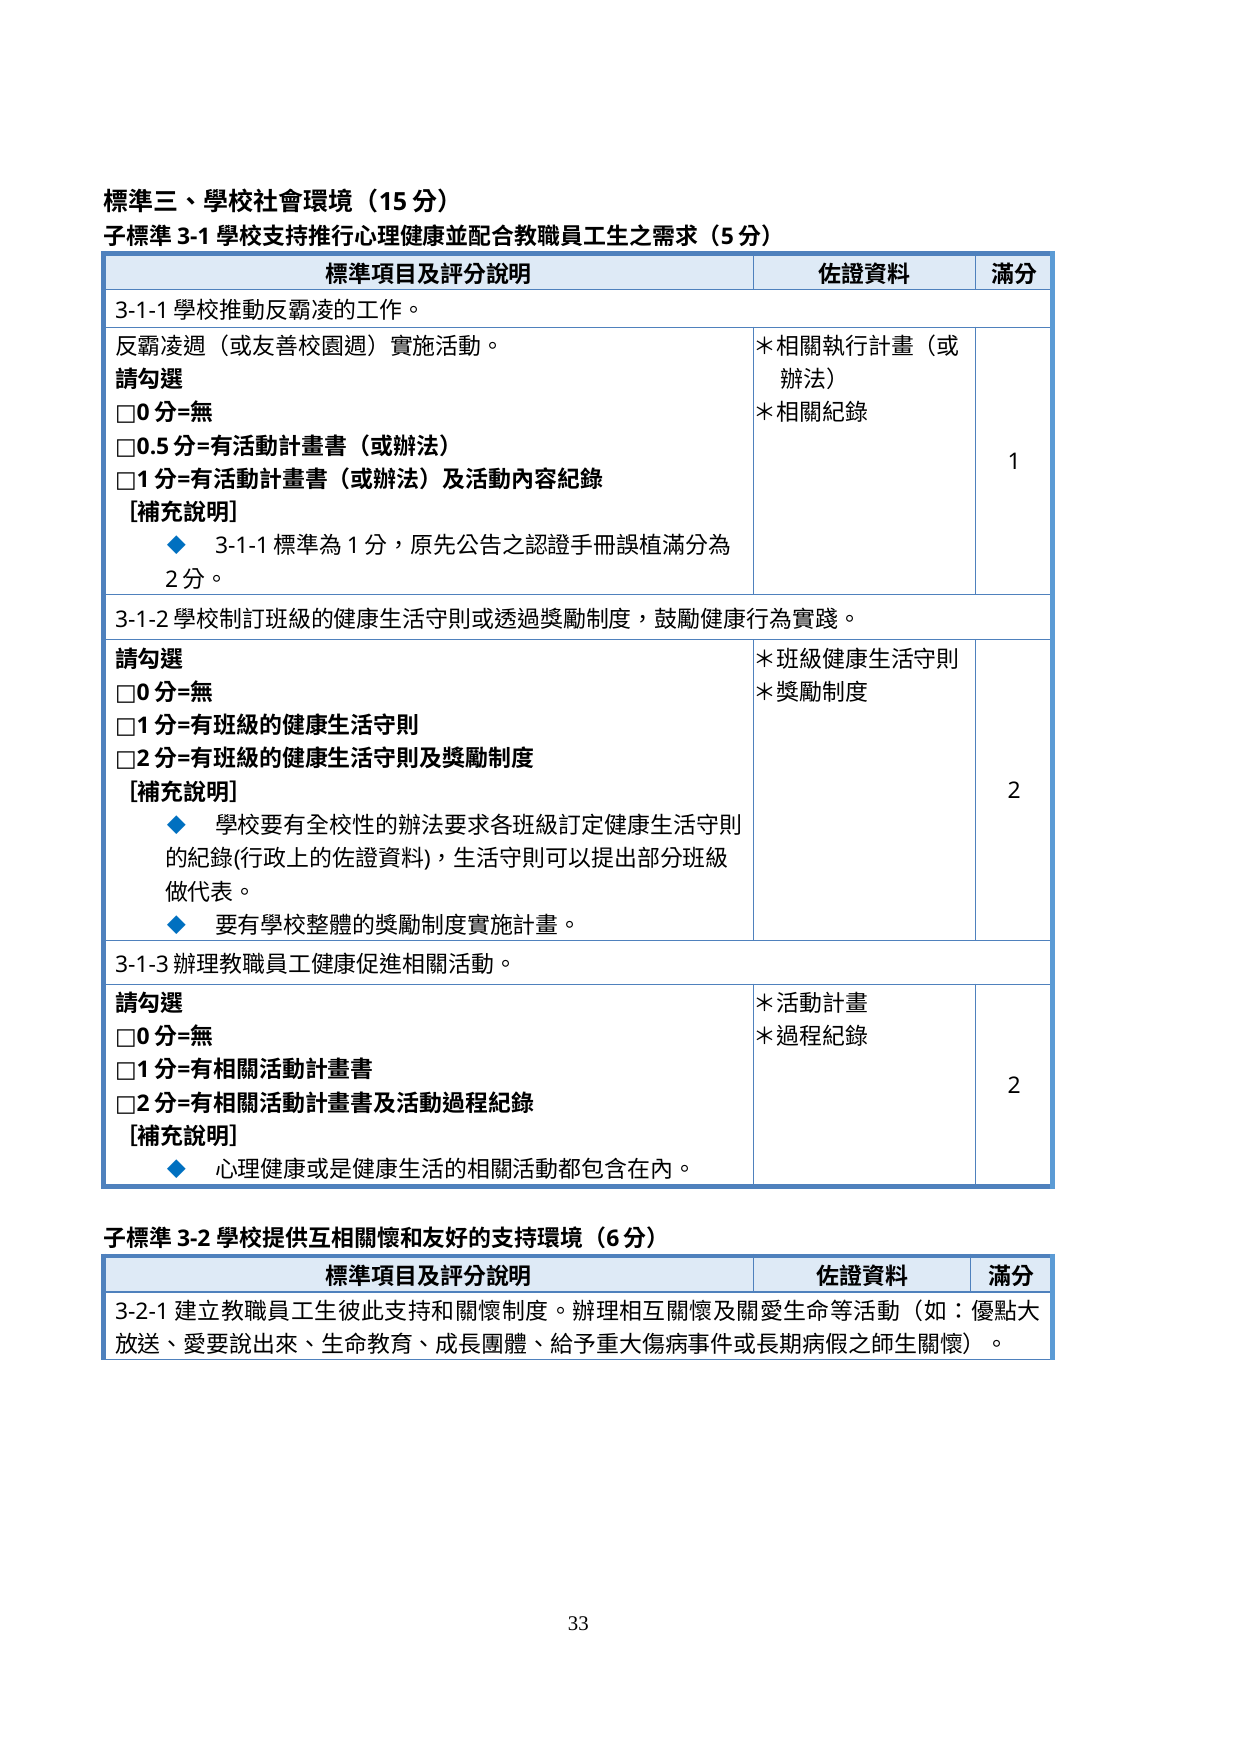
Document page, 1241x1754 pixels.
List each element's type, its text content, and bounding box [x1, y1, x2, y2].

table_header 滿分 [971, 1258, 1050, 1291]
table_cell ＊活動計畫 ＊過程紀錄 [754, 985, 975, 1184]
table_cell 1 [976, 328, 1050, 594]
text 子標準3-2 學校提供互相關懷和友好的支持環境（6分） [103, 1220, 1053, 1253]
table_cell 3-1-1學校推動反霸凌的工作。 [106, 290, 1050, 327]
table_cell 3-2-1建立教職員工生彼此支持和關懷制度。辦理相互關懷及關愛生命等活動（如：優點大放送、愛要說出來、生命教育、成長團體、給予重大傷病事件或長期病假之師生關懷）。 [106, 1293, 1050, 1359]
table_cell 2 [976, 985, 1050, 1184]
table_header 佐證資料 [754, 1258, 970, 1291]
table_header 標準項目及評分說明 [106, 256, 753, 289]
table_cell 請勾選 □0分=無 □1分=有班級的健康生活守則 □2分=有班級的健康生活守則及獎勵制度 ［補充說明］ 學校要有全校性的辦法要求各班級訂定健康生活守則的紀錄(行政上的佐證資料)，生活守則可以提出部分班級做代表。 要有學校整體的獎勵制度實施計畫。 [106, 640, 753, 940]
table_cell 2 [976, 640, 1050, 940]
text 子標準3-1 學校支持推行心理健康並配合教職員工生之需求（5分） [103, 217, 1053, 251]
table_header 佐證資料 [754, 256, 975, 289]
table_cell 請勾選 □0分=無 □1分=有相關活動計畫書 □2分=有相關活動計畫書及活動過程紀錄 ［補充說明］ 心理健康或是健康生活的相關活動都包含在內。 [106, 985, 753, 1184]
table_cell 反霸凌週（或友善校園週）實施活動。 請勾選 □0分=無 □0.5分=有活動計畫書（或辦法） □1分=有活動計畫書（或辦法）及活動內容紀錄 ［補充說明］ 3-1-1標準為1分，原先公告之認證手冊誤植滿分為2分。 [106, 328, 753, 594]
table_cell ＊班級健康生活守則 ＊獎勵制度 [754, 640, 975, 940]
table_header 標準項目及評分說明 [106, 1258, 753, 1291]
table_header 滿分 [976, 256, 1050, 289]
table_cell ＊相關執行計畫（或辦法） ＊相關紀錄 [754, 328, 975, 594]
table_cell 3-1-2學校制訂班級的健康生活守則或透過獎勵制度，鼓勵健康行為實踐。 [106, 595, 1050, 639]
text 標準三、學校社會環境（15分） [103, 181, 1053, 217]
table_cell 3-1-3辦理教職員工健康促進相關活動。 [106, 941, 1050, 983]
